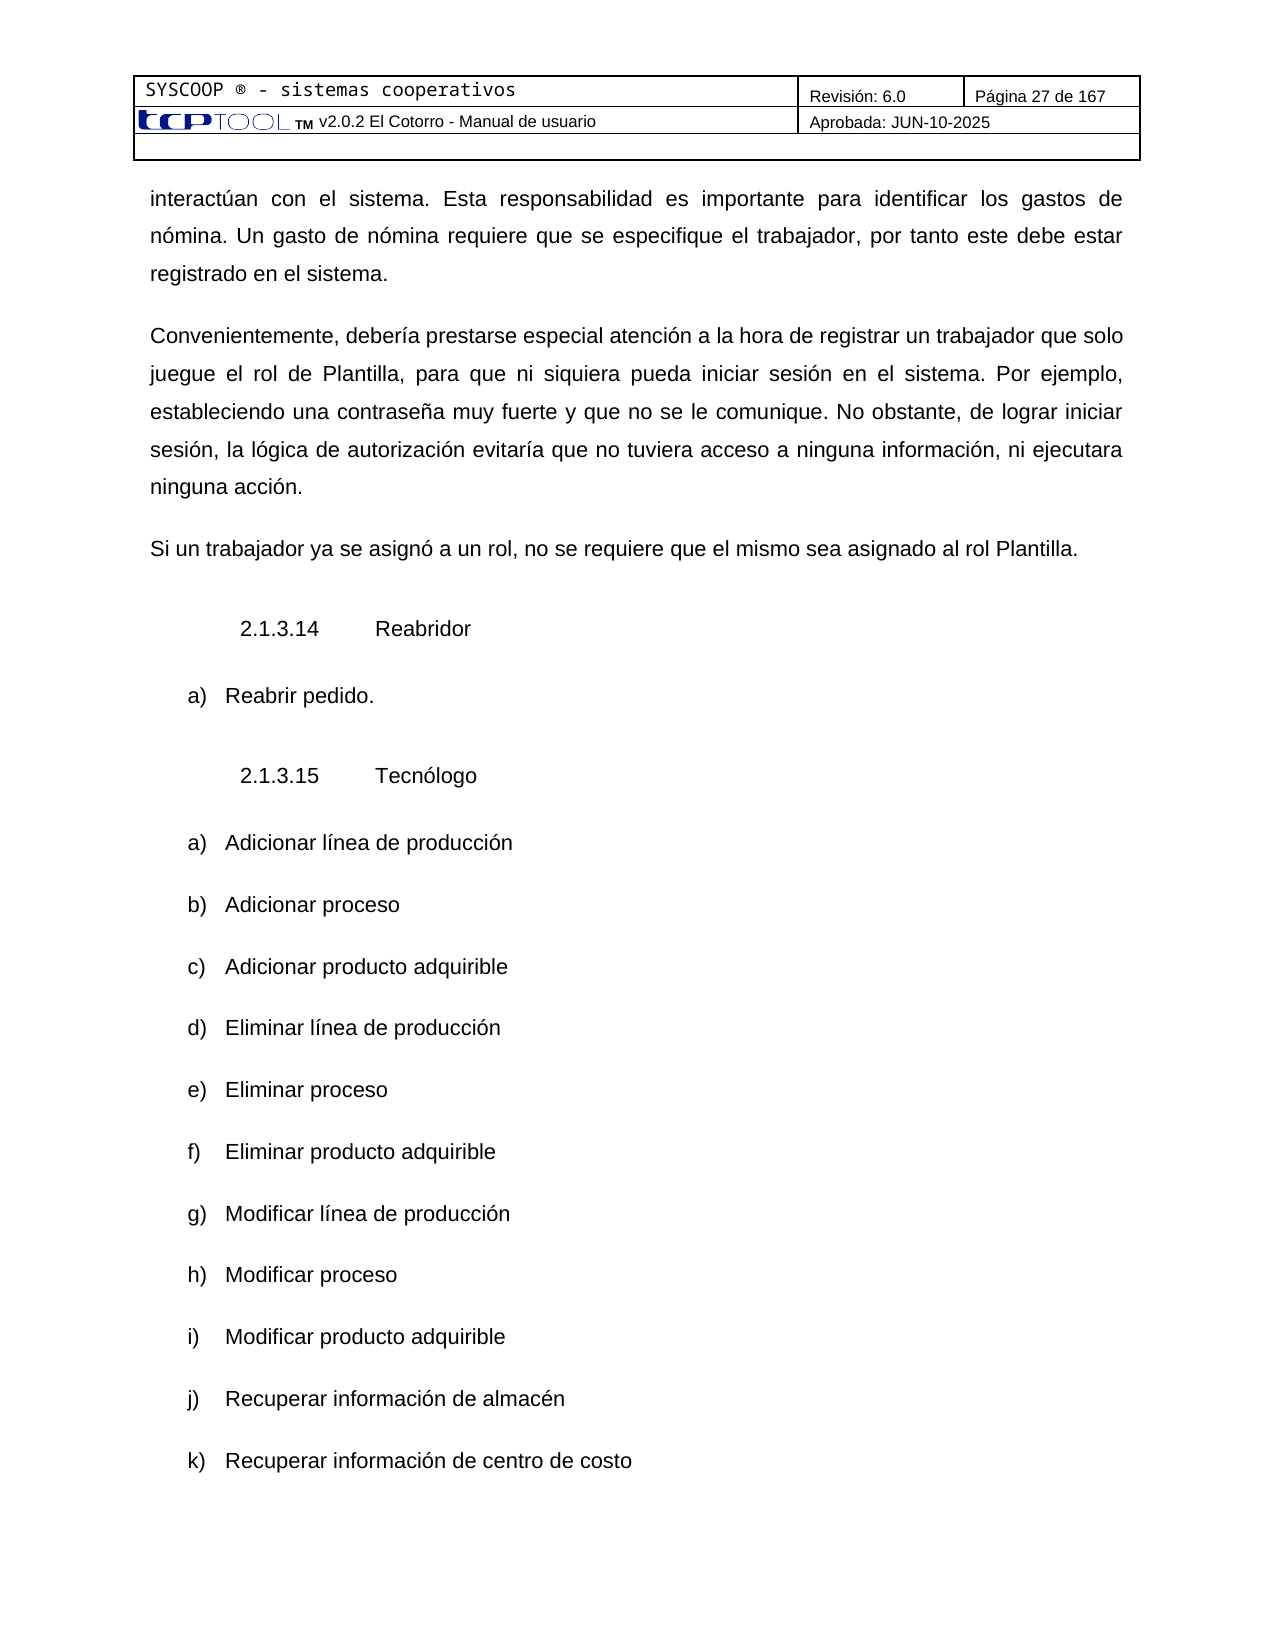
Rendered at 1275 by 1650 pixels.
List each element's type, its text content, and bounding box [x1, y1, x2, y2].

list Adicionar línea de producción [187, 830, 1125, 855]
list Eliminar línea de producción [187, 1015, 1125, 1041]
list Recuperar información de centro de costo [187, 1448, 1125, 1473]
picture [138, 110, 290, 130]
text Convenientemente, debería prestarse especial atención a la hora de registrar un trabajador que solo juegue el rol de Plantilla, para que ni siquiera pueda iniciar sesión en el sistema. Por ejemplo, estableciendo una contraseña muy fuerte y que no se le comunique. No obstante, de lograr iniciar sesión, la lógica de autorización evitaría que no tuviera acceso a ninguna información, ni ejecutara ninguna acción. [150, 323, 1125, 499]
list Adicionar producto adquirible [187, 953, 1125, 979]
list Recuperar información de almacén [187, 1386, 1125, 1411]
list Modificar proceso [187, 1262, 1125, 1288]
text Si un trabajador ya se asignó a un rol, no se requiere que el mismo sea asignado al rol Plantilla. [150, 536, 1125, 561]
list Eliminar producto adquirible [187, 1139, 1125, 1164]
list Modificar producto adquirible [187, 1324, 1125, 1349]
subtitle Reabridor [240, 616, 1125, 641]
list Eliminar proceso [187, 1077, 1125, 1102]
list Modificar línea de producción [187, 1201, 1125, 1226]
list Reabrir pedido. [187, 683, 1125, 708]
text interactúan con el sistema. Esta responsabilidad es importante para identificar los gastos de nómina. Un gasto de nómina requiere que se especifique el trabajador, por tanto este debe estar registrado en el sistema. [150, 186, 1125, 286]
list Adicionar proceso [187, 892, 1125, 917]
subtitle Tecnólogo [240, 763, 1125, 788]
